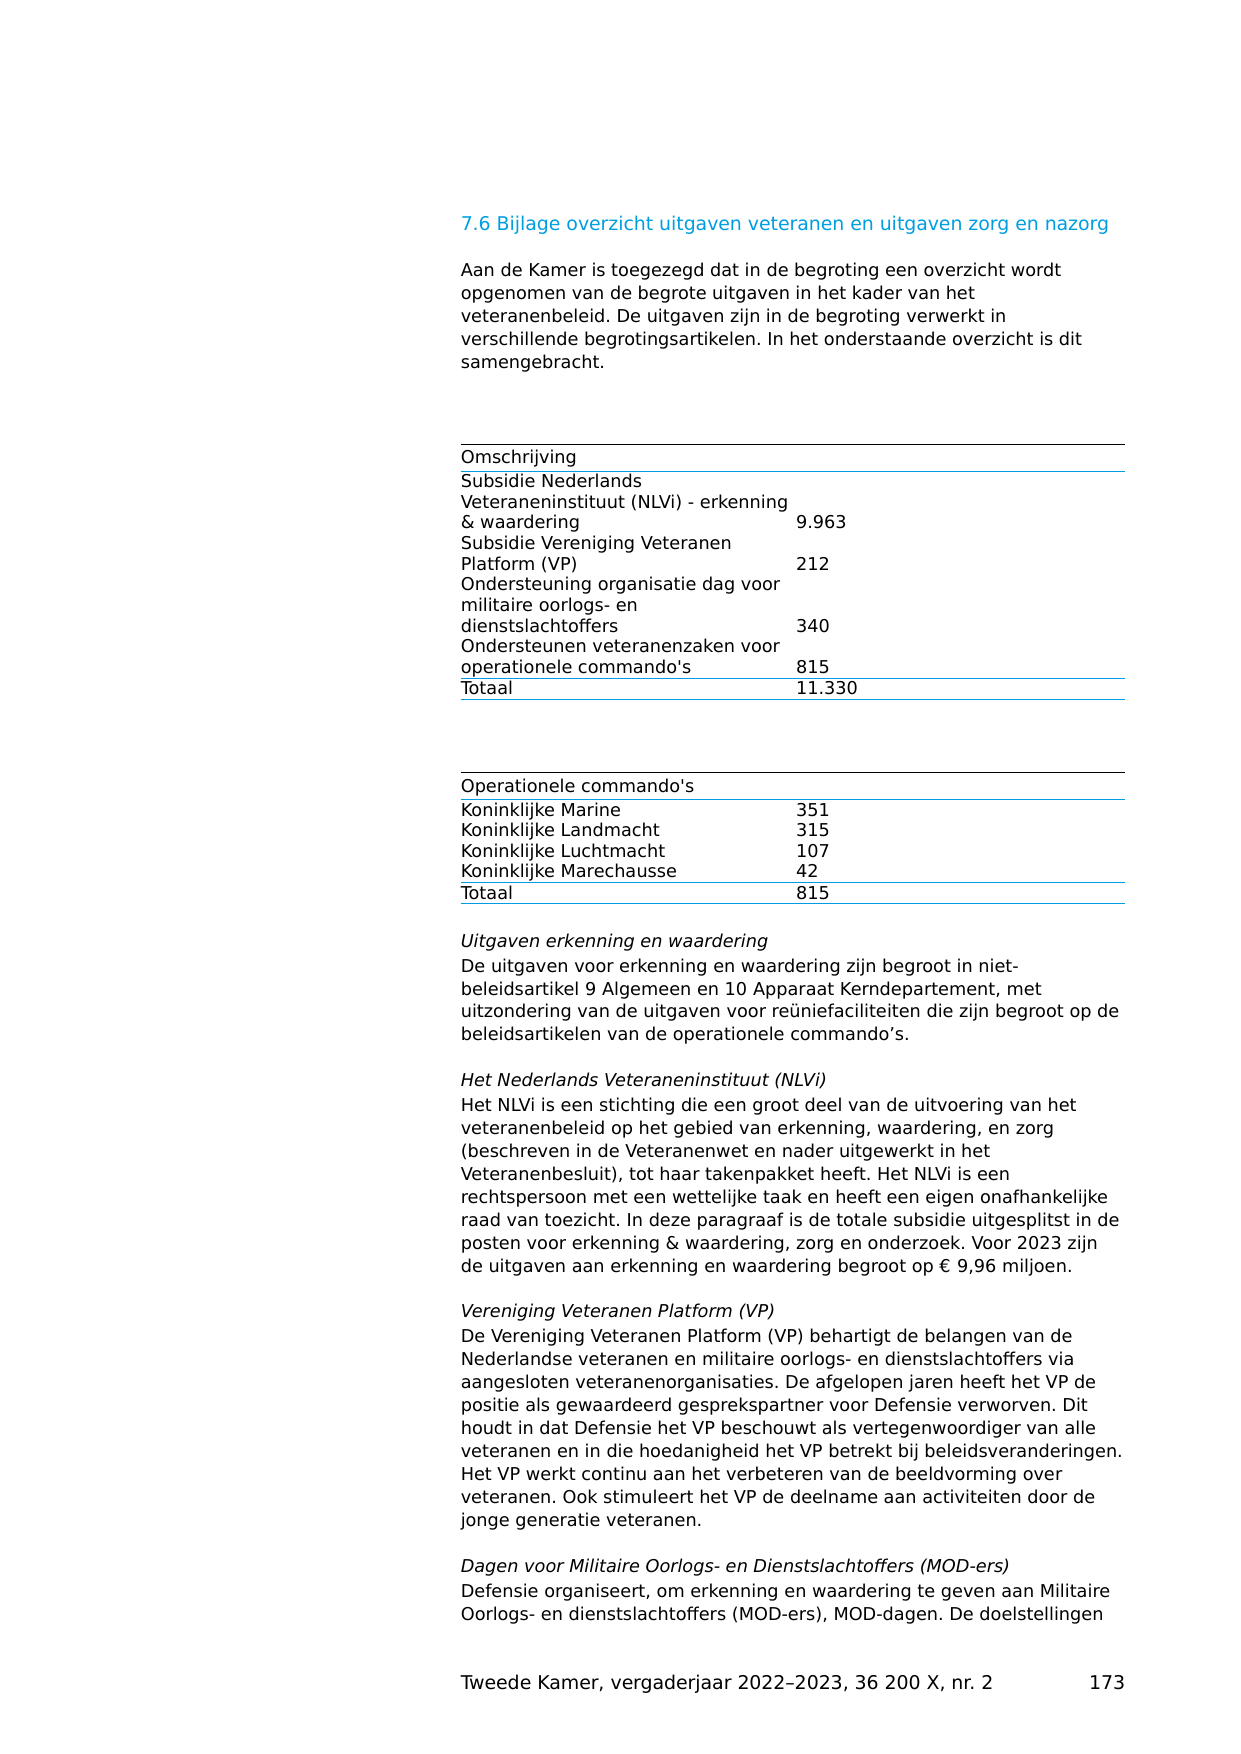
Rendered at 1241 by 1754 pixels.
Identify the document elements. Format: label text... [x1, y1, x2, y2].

table_cell 42 [793, 861, 1125, 882]
table_cell Ondersteuning organisatie dag voor militaire oorlogs- en dienstslachtoffers [461, 574, 793, 636]
table_cell Subsidie Vereniging Veteranen Platform (VP) [461, 533, 793, 574]
title 7.6 Bijlage overzicht uitgaven veteranen en uitgaven zorg en nazorg [461, 213, 1125, 235]
table_cell Koninklijke Marechausse [461, 861, 793, 882]
table_cell 815 [793, 636, 1125, 677]
table_cell 11.330 [793, 679, 1125, 699]
text Het NLVi is een stichting die een groot deel van de uitvoering van het veteranenbeleid op het gebied van erkenning, waardering, en zorg (beschreven in de Veteranenwet en nader uitgewerkt in het Veteranenbesluit), tot haar takenpakket heeft. Het NLVi is een rechtspersoon met een wettelijke taak en heeft een eigen onafhankelijke raad van toezicht. In deze paragraaf is de totale subsidie uitgesplitst in de posten voor erkenning & waardering, zorg en onderzoek. Voor 2023 zijn de uitgaven aan erkenning en waardering begroot op € 9,96 miljoen. [461, 1093, 1125, 1277]
table_cell Totaal [461, 883, 793, 903]
text De uitgaven voor erkenning en waardering zijn begroot in niet-beleidsartikel 9 Algemeen en 10 Apparaat Kerndepartement, met uitzondering van de uitgaven voor reüniefaciliteiten die zijn begroot op de beleidsartikelen van de operationele commando’s. [461, 954, 1125, 1045]
table_cell Omschrijving [461, 445, 793, 471]
table_cell Totaal [461, 679, 793, 699]
table_cell [793, 773, 1125, 799]
table_cell Ondersteunen veteranenzaken voor operationele commando's [461, 636, 793, 677]
table_cell 212 [793, 533, 1125, 574]
table_cell 107 [793, 841, 1125, 861]
table_cell 315 [793, 820, 1125, 841]
text De Vereniging Veteranen Platform (VP) behartigt de belangen van de Nederlandse veteranen en militaire oorlogs- en dienstslachtoffers via aangesloten veteranenorganisaties. De afgelopen jaren heeft het VP de positie als gewaardeerd gesprekspartner voor Defensie verworven. Dit houdt in dat Defensie het VP beschouwt als vertegenwoordiger van alle veteranen en in die hoedanigheid het VP betrekt bij beleidsveranderingen. Het VP werkt continu aan het verbeteren van de beeldvorming over veteranen. Ook stimuleert het VP de deelname aan activiteiten door de jonge generatie veteranen. [461, 1324, 1125, 1531]
text Dagen voor Militaire Oorlogs- en Dienstslachtoffers (MOD-ers) [461, 1554, 1125, 1577]
table_cell 340 [793, 574, 1125, 636]
table_cell Koninklijke Marine [461, 800, 793, 820]
table_cell Koninklijke Luchtmacht [461, 841, 793, 861]
text Defensie organiseert, om erkenning en waardering te geven aan Militaire Oorlogs- en dienstslachtoffers (MOD-ers), MOD-dagen. De doelstellingen [461, 1579, 1125, 1624]
table_header Tabel 64 Ondersteunen veteranenzaken door operationele commando's (bedragen x € 1.000) [461, 724, 1125, 772]
table_cell Koninklijke Landmacht [461, 820, 793, 841]
table_header Tabel 63 Totaaloverzicht van begrote uitgaven voor erkenning en waardering voor veteranen (bedragen x € 1.000) [461, 396, 1125, 444]
table_cell Subsidie Nederlands Veteraneninstituut (NLVi) - erkenning & waardering [461, 472, 793, 533]
text Aan de Kamer is toegezegd dat in de begroting een overzicht wordt opgenomen van de begrote uitgaven in het kader van het veteranenbeleid. De uitgaven zijn in de begroting verwerkt in verschillende begrotingsartikelen. In het onderstaande overzicht is dit samengebracht. [461, 258, 1125, 373]
table_cell 9.963 [793, 472, 1125, 533]
text Vereniging Veteranen Platform (VP) [461, 1299, 1125, 1322]
text Uitgaven erkenning en waardering [461, 929, 1125, 952]
table_cell 351 [793, 800, 1125, 820]
text Het Nederlands Veteraneninstituut (NLVi) [461, 1068, 1125, 1091]
table_cell Operationele commando's [461, 773, 793, 799]
table_cell 815 [793, 883, 1125, 903]
table_cell [793, 445, 1125, 471]
